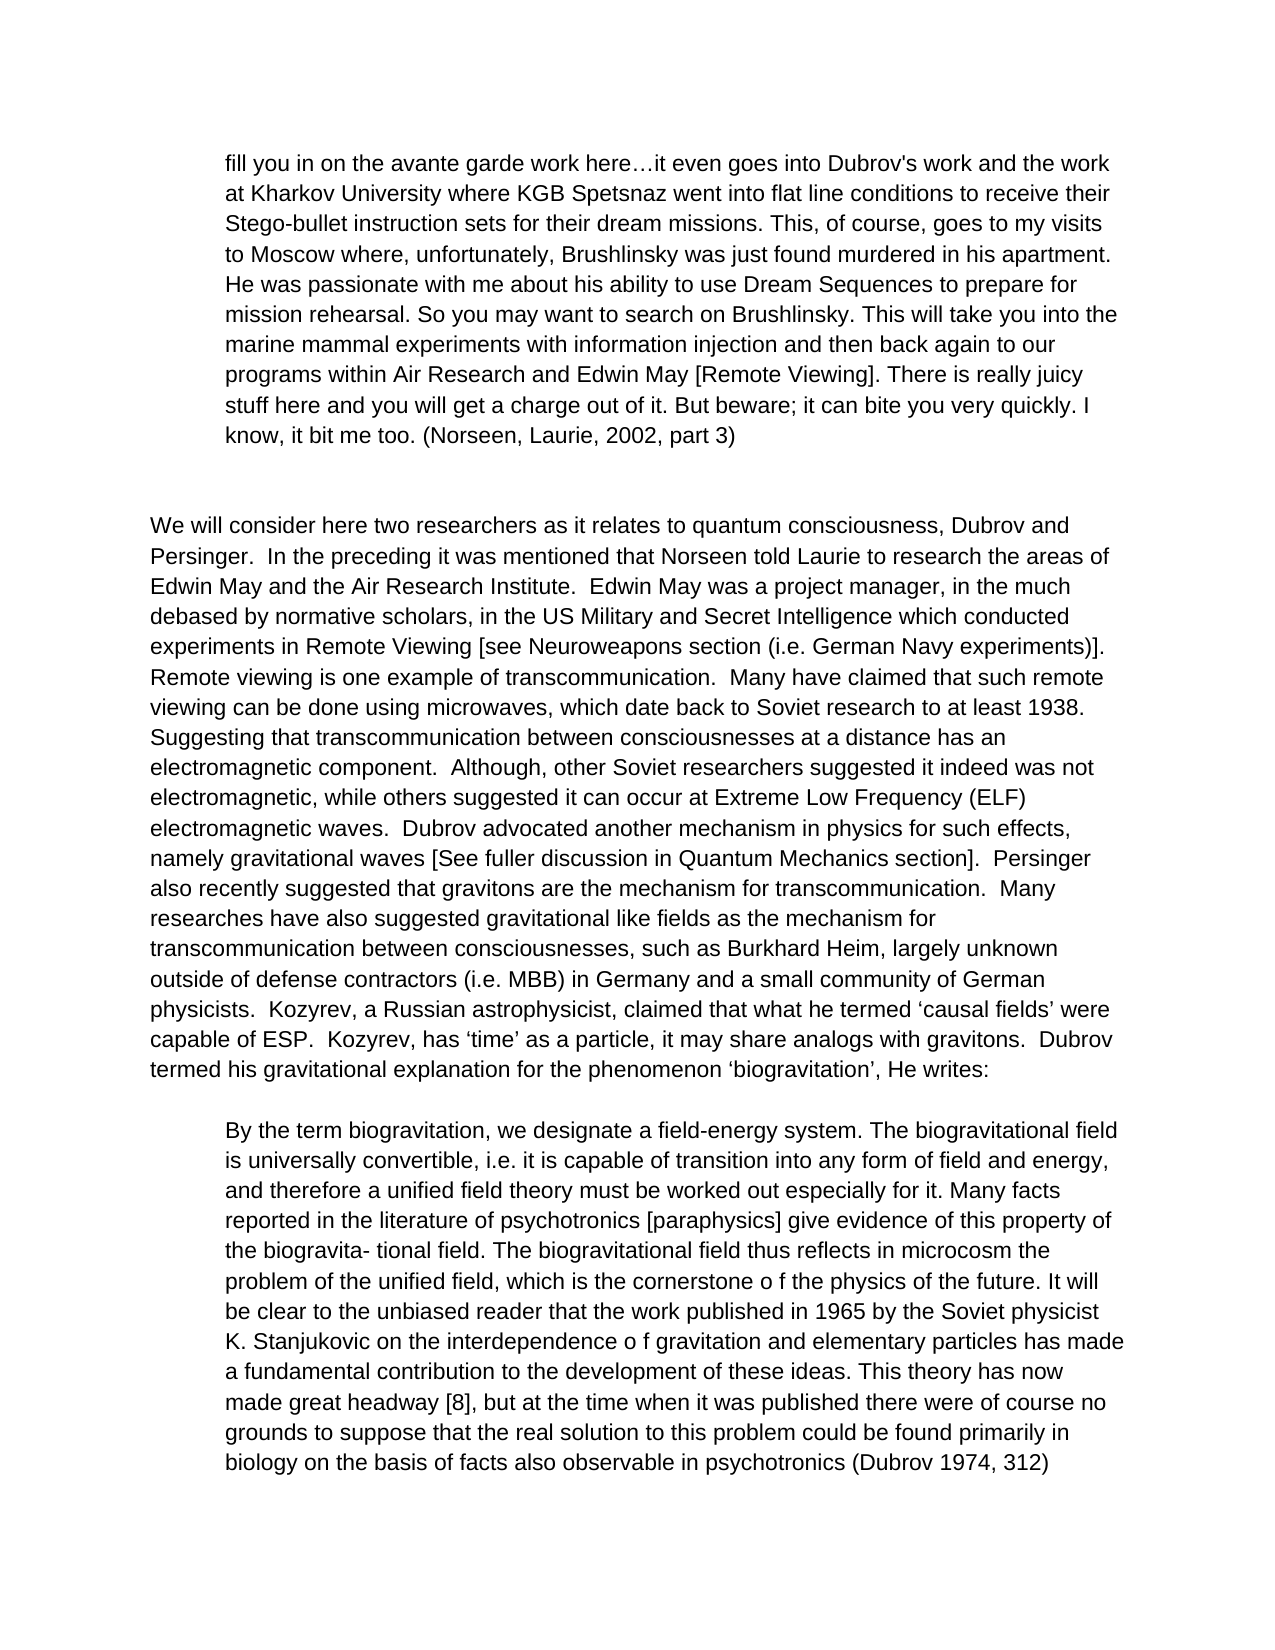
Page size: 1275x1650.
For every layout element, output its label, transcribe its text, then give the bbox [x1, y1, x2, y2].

text fill you in on the avante garde work here…it even goes into Dubrov's work and the work at Kharkov University where KGB Spetsnaz went into flat line conditions to receive their Stego-bullet instruction sets for their dream missions. This, of course, goes to my visits to Moscow where, unfortunately, Brushlinsky was just found murdered in his apartment. He was passionate with me about his ability to use Dream Sequences to prepare for mission rehearsal. So you may want to search on Brushlinsky. This will take you into the marine mammal experiments with information injection and then back again to our programs within Air Research and Edwin May [Remote Viewing]. There is really juicy stuff here and you will get a charge out of it. But beware; it can bite you very quickly. I know, it bit me too. (Norseen, Laurie, 2002, part 3) [225, 150, 1125, 448]
text By the term biogravitation, we designate a field-energy system. The biogravitational field is universally convertible, i.e. it is capable of transition into any form of field and energy, and therefore a unified field theory must be worked out especially for it. Many facts reported in the literature of psychotronics [paraphysics] give evidence of this property of the biogravita- tional field. The biogravitational field thus reflects in microcosm the problem of the unified field, which is the cornerstone o f the physics of the future. It will be clear to the unbiased reader that the work published in 1965 by the Soviet physicist K. Stanjukovic on the interdependence o f gravitation and elementary particles has made a fundamental contribution to the development of these ideas. This theory has now made great headway [8], but at the time when it was published there were of course no grounds to suppose that the real solution to this problem could be found primarily in biology on the basis of facts also observable in psychotronics (Dubrov 1974, 312) [225, 1117, 1125, 1475]
text We will consider here two researchers as it relates to quantum consciousness, Dubrov and Persinger. In the preceding it was mentioned that Norseen told Laurie to research the areas of Edwin May and the Air Research Institute. Edwin May was a project manager, in the much debased by normative scholars, in the US Military and Secret Intelligence which conducted experiments in Remote Viewing [see Neuroweapons section (i.e. German Navy experiments)]. Remote viewing is one example of transcommunication. Many have claimed that such remote viewing can be done using microwaves, which date back to Soviet research to at least 1938. Suggesting that transcommunication between consciousnesses at a distance has an electromagnetic component. Although, other Soviet researchers suggested it indeed was not electromagnetic, while others suggested it can occur at Extreme Low Frequency (ELF) electromagnetic waves. Dubrov advocated another mechanism in physics for such effects, namely gravitational waves [See fuller discussion in Quantum Mechanics section]. Persinger also recently suggested that gravitons are the mechanism for transcommunication. Many researches have also suggested gravitational like fields as the mechanism for transcommunication between consciousnesses, such as Burkhard Heim, largely unknown outside of defense contractors (i.e. MBB) in Germany and a small community of German physicists. Kozyrev, a Russian astrophysicist, claimed that what he termed ‘causal fields’ were capable of ESP. Kozyrev, has ‘time’ as a particle, it may share analogs with gravitons. Dubrov termed his gravitational explanation for the phenomenon ‘biogravitation’, He writes: [150, 452, 1125, 1083]
